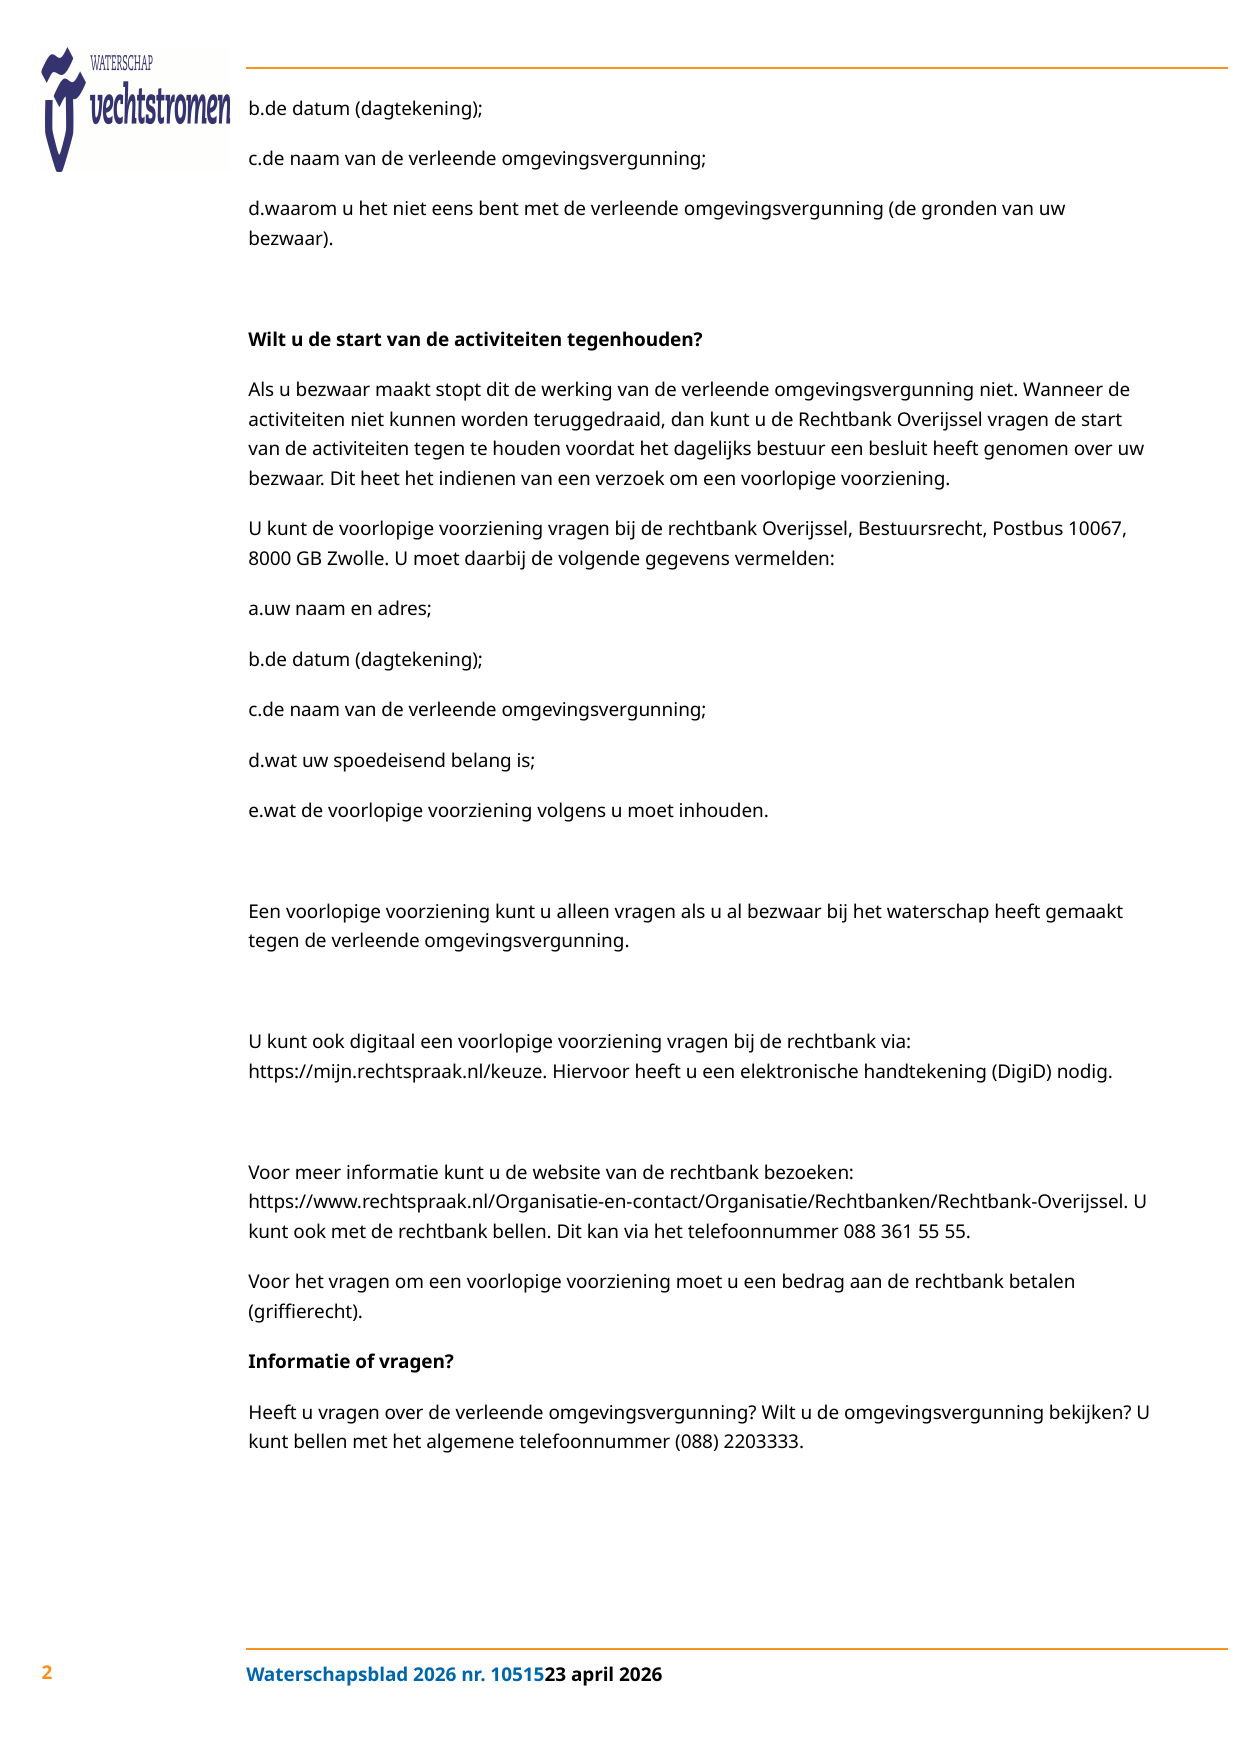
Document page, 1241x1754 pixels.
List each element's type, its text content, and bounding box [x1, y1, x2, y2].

text Als u bezwaar maakt stopt dit de werking van de verleende omgevingsvergunning niet. Wanneer de activiteiten niet kunnen worden teruggedraaid, dan kunt u de Rechtbank Overijssel vragen de start van de activiteiten tegen te houden voordat het dagelijks bestuur een besluit heeft genomen over uw bezwaar. Dit heet het indienen van een verzoek om een voorlopige voorziening. [248, 376, 1152, 491]
text Heeft u vragen over de verleende omgevingsvergunning? Wilt u de omgevingsvergunning bekijken? U kunt bellen met het algemene telefoonnummer (088) 2203333. [248, 1399, 1152, 1454]
text a.uw naam en adres; [248, 596, 1152, 621]
text U kunt ook digitaal een voorlopige voorziening vragen bij de rechtbank via: https://mijn.rechtspraak.nl/keuze. Hiervoor heeft u een elektronische handtekening (DigiD) nodig. [248, 1028, 1152, 1084]
picture [41, 47, 231, 172]
text e.wat de voorlopige voorziening volgens u moet inhouden. [248, 797, 1152, 823]
text Voor meer informatie kunt u de website van de rechtbank bezoeken: https://www.rechtspraak.nl/Organisatie-en-contact/Organisatie/Rechtbanken/Rechtbank-Overijssel. U kunt ook met de rechtbank bellen. Dit kan via het telefoonnummer 088 361 55 55. [248, 1159, 1152, 1244]
text d.wat uw spoedeisend belang is; [248, 747, 1152, 773]
text c.de naam van de verleende omgevingsvergunning; [248, 696, 1152, 722]
text d.waarom u het niet eens bent met de verleende omgevingsvergunning (de gronden van uw bezwaar). [248, 196, 1152, 251]
text U kunt de voorlopige voorziening vragen bij de rechtbank Overijssel, Bestuursrecht, Postbus 10067, 8000 GB Zwolle. U moet daarbij de volgende gegevens vermelden: [248, 516, 1152, 571]
text Wilt u de start van de activiteiten tegenhouden? [248, 326, 1152, 352]
text Informatie of vragen? [248, 1348, 1152, 1374]
text c.de naam van de verleende omgevingsvergunning; [248, 145, 1152, 171]
text b.de datum (dagtekening); [248, 95, 1152, 121]
text b.de datum (dagtekening); [248, 646, 1152, 672]
text Voor het vragen om een voorlopige voorziening moet u een bedrag aan de rechtbank betalen (griffierecht). [248, 1268, 1152, 1324]
text Een voorlopige voorziening kunt u alleen vragen als u al bezwaar bij het waterschap heeft gemaakt tegen de verleende omgevingsvergunning. [248, 898, 1152, 953]
